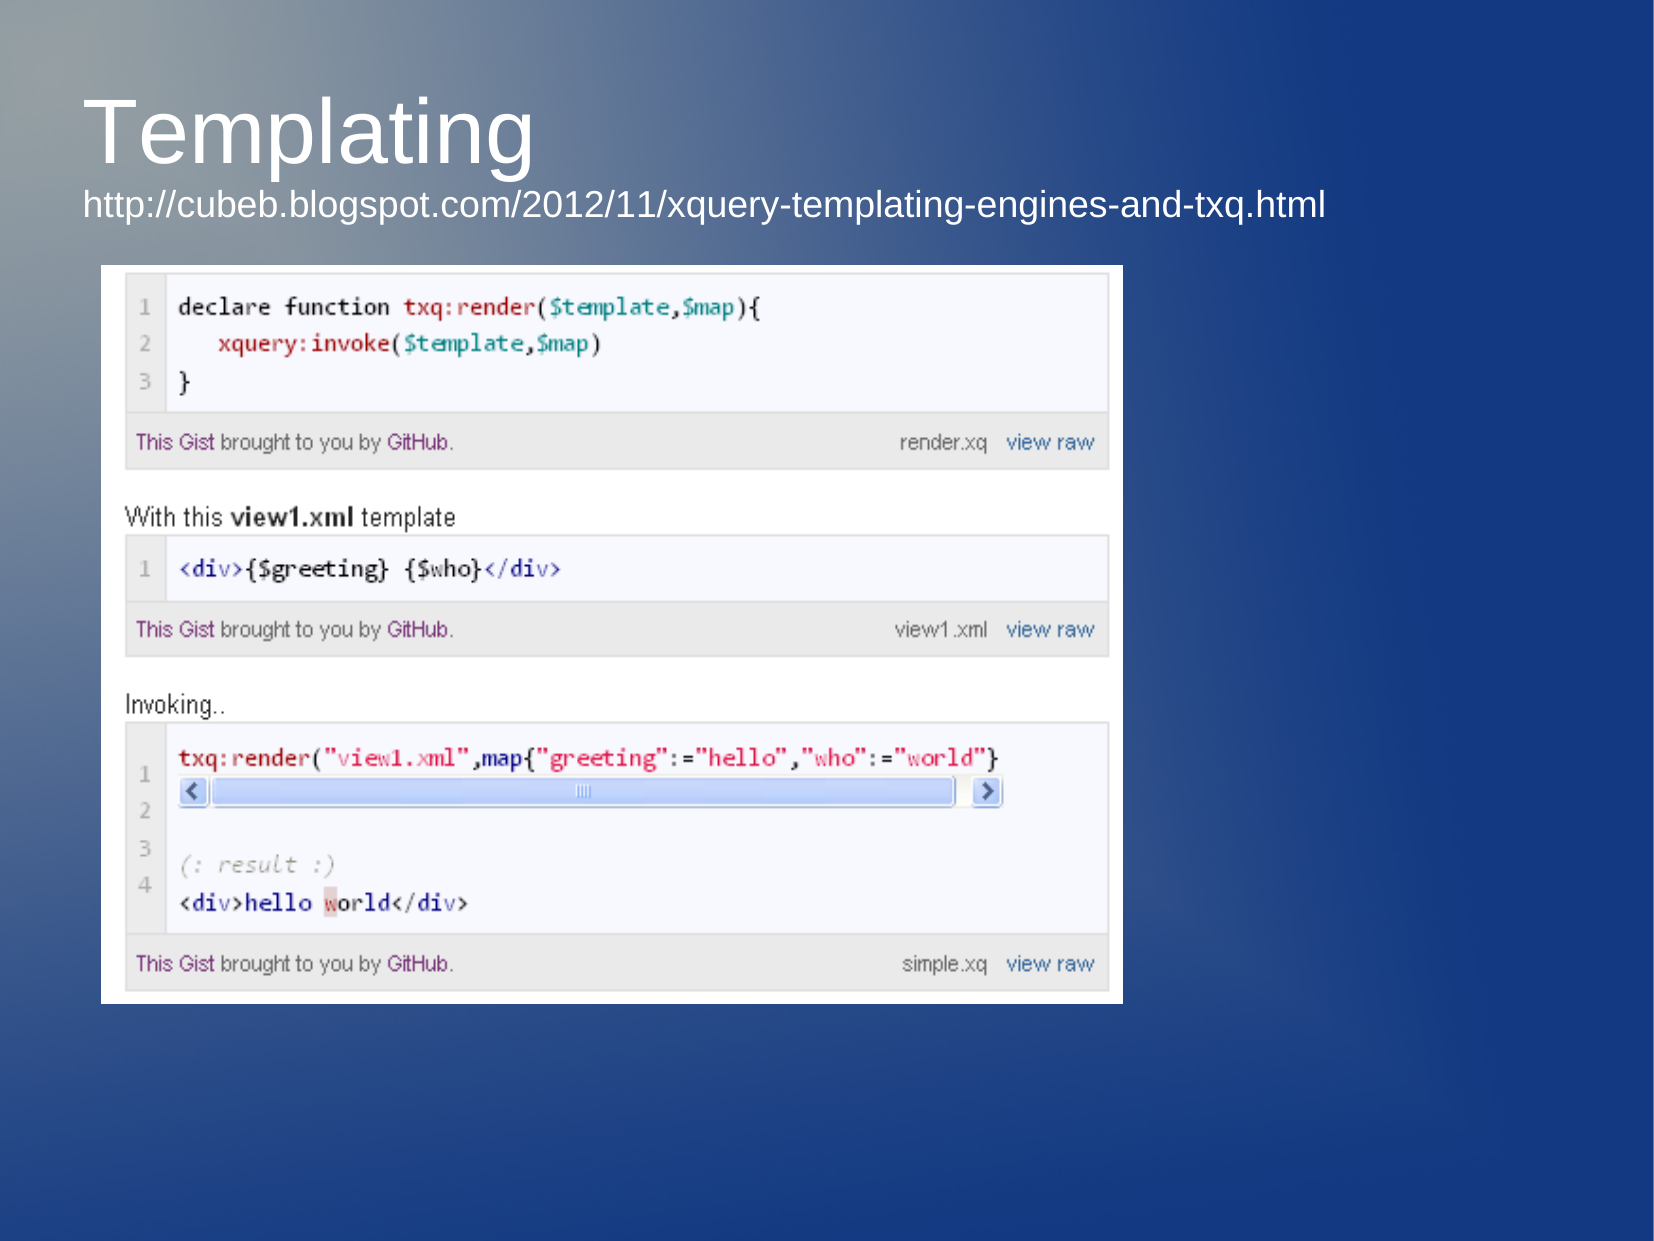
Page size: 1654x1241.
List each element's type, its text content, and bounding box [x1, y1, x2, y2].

title Templating http://cubeb.blogspot.com/2012/11/xquery-templating-engines-and-txq.html [82, 56, 1571, 250]
picture [0, 0, 1654, 1241]
